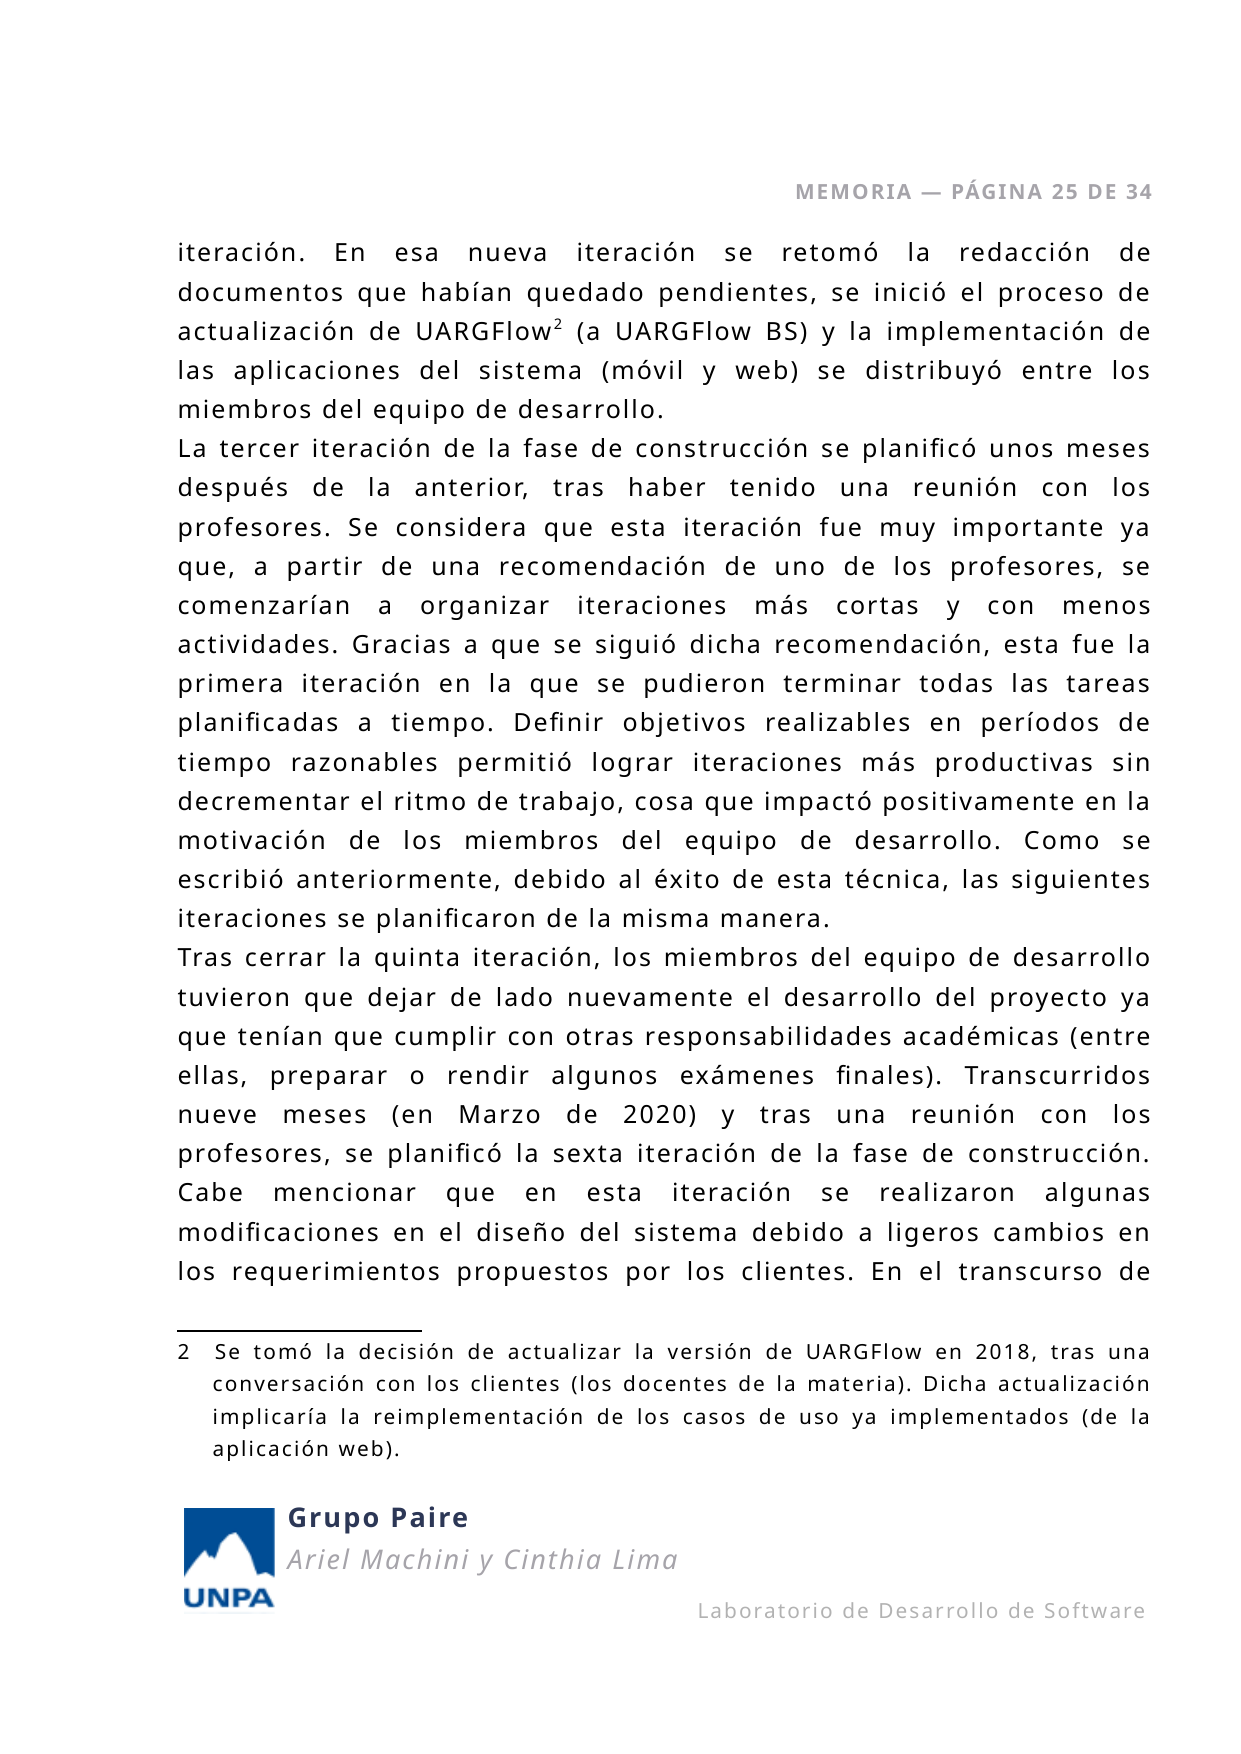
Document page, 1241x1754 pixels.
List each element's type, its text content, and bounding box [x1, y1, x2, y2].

text Tras cerrar la quinta iteración, los miembros del equipo de desarrollo tuvieron que dejar de lado nuevamente el desarrollo del proyecto ya que tenían que cumplir con otras responsabilidades académicas (entre ellas, preparar o rendir algunos exámenes finales). Transcurridos nueve meses (en Marzo de 2020) y tras una reunión con los profesores, se planificó la sexta iteración de la fase de construcción. Cabe mencionar que en esta iteración se realizaron algunas modificaciones en el diseño del sistema debido a ligeros cambios en los requerimientos propuestos por los clientes. En el transcurso de [177, 940, 1152, 1287]
text Se tomó la decisión de actualizar la versión de UARGFlow en 2018, tras una conversación con los clientes (los docentes de la materia). Dicha actualización implicaría la reimplementación de los casos de uso ya implementados (de la aplicación web). [177, 1337, 1152, 1463]
text iteración. En esa nueva iteración se retomó la redacción de documentos que habían quedado pendientes, se inició el proceso de actualización de UARGFlow (a UARGFlow BS) y la implementación de las aplicaciones del sistema (móvil y web) se distribuyó entre los miembros del equipo de desarrollo. [177, 235, 1152, 426]
text La tercer iteración de la fase de construcción se planificó unos meses después de la anterior, tras haber tenido una reunión con los profesores. Se considera que esta iteración fue muy importante ya que, a partir de una recomendación de uno de los profesores, se comenzarían a organizar iteraciones más cortas y con menos actividades. Gracias a que se siguió dicha recomendación, esta fue la primera iteración en la que se pudieron terminar todas las tareas planificadas a tiempo. Definir objetivos realizables en períodos de tiempo razonables permitió lograr iteraciones más productivas sin decrementar el ritmo de trabajo, cosa que impactó positivamente en la motivación de los miembros del equipo de desarrollo. Como se escribió anteriormente, debido al éxito de esta técnica, las siguientes iteraciones se planificaron de la misma manera. [177, 431, 1152, 935]
picture [184, 1508, 275, 1614]
